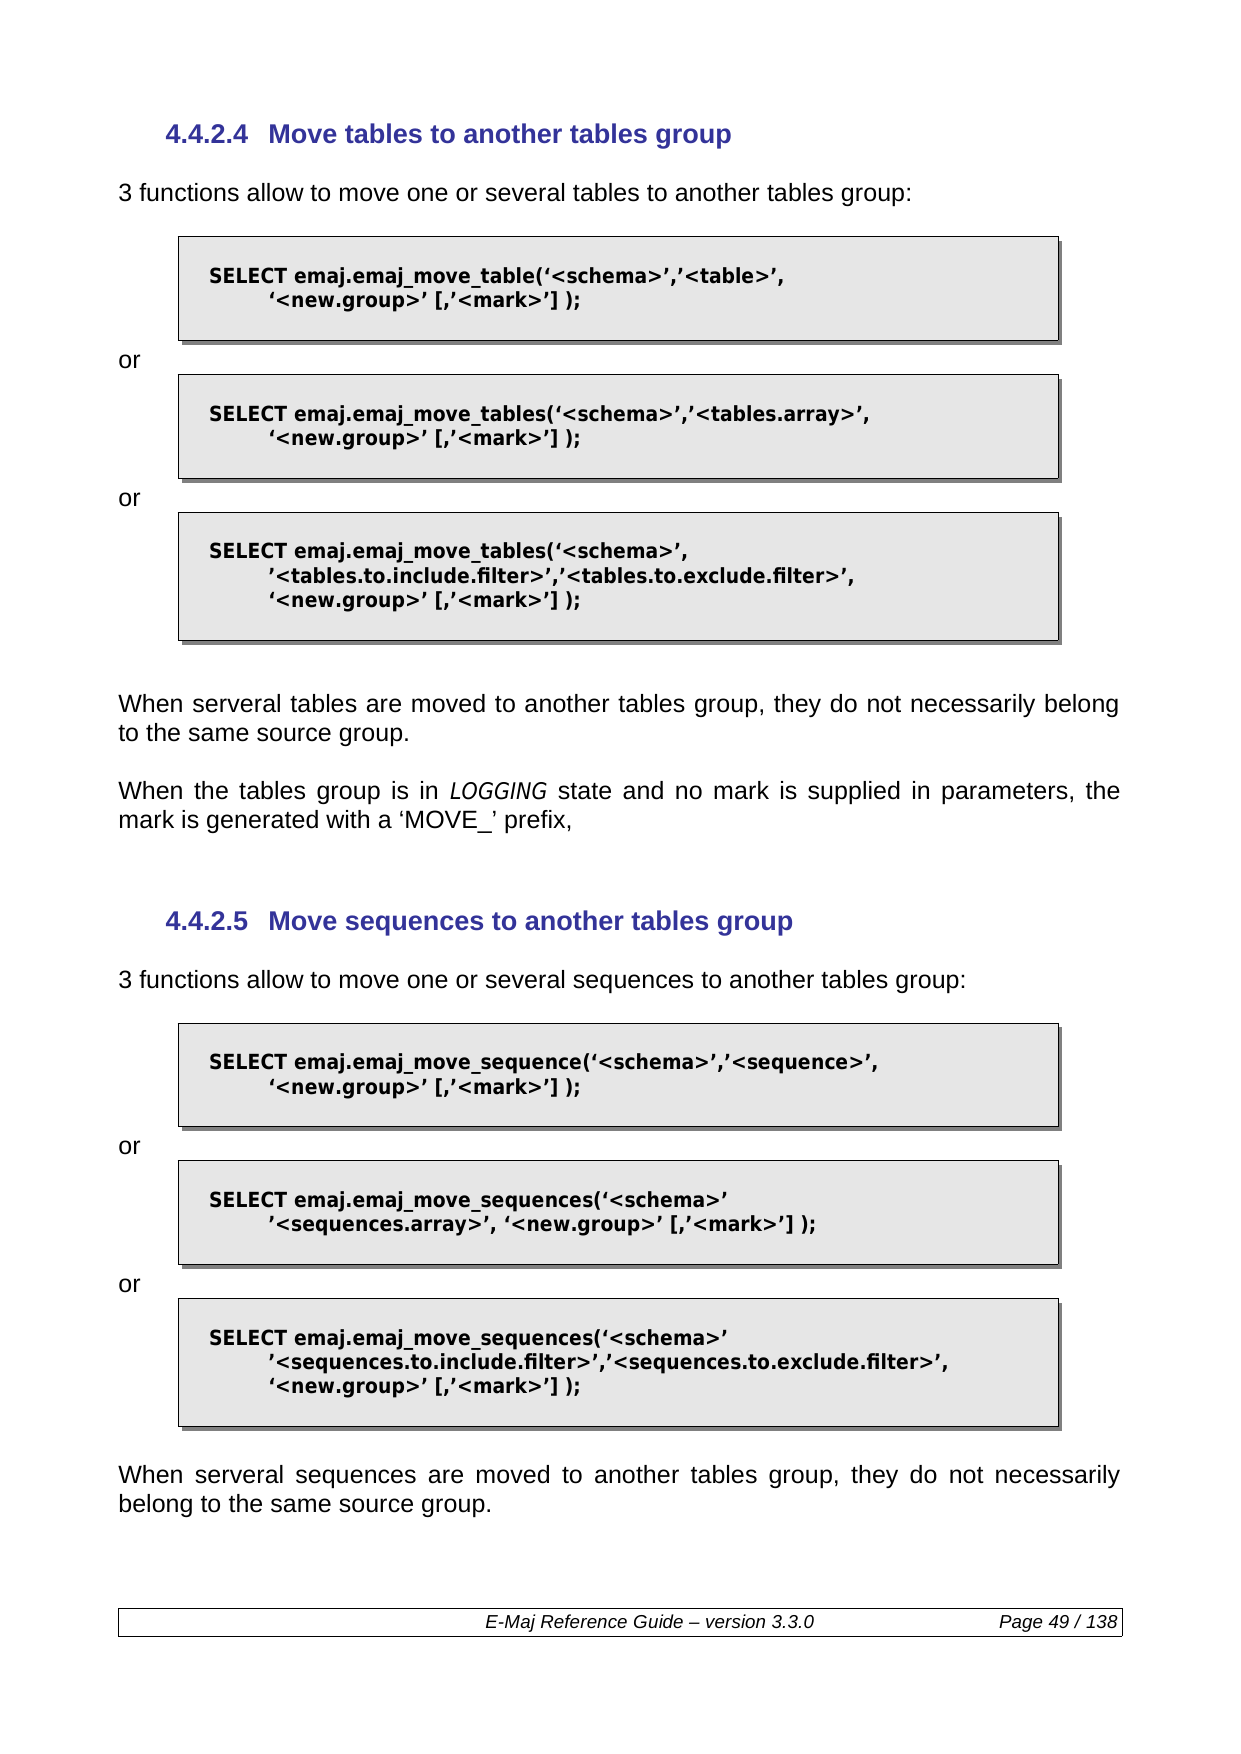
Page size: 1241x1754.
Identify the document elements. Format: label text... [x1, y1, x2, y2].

text 3 functions allow to move one or several sequences to another tables group: [118, 964, 1122, 993]
text When serveral tables are moved to another tables group, they do not necessarily belong to the same source group. [118, 688, 1122, 747]
text SELECT emaj.emaj_move_sequences(‘<schema>’ [179, 1322, 1058, 1347]
text SELECT emaj.emaj_move_sequences(‘<schema>’ [179, 1185, 1058, 1209]
text SELECT emaj.emaj_move_tables(‘<schema>’,’<tables.array>’, [179, 398, 1058, 423]
text ‘<new.group>’ [,’<mark>’] ); [179, 1371, 1058, 1396]
text ‘<new.group>’ [,’<mark>’] ); [179, 585, 1058, 610]
text ‘<new.group>’ [,’<mark>’] ); [179, 285, 1058, 310]
text When serveral sequences are moved to another tables group, they do not necessarily belong to the same source group. [118, 1460, 1122, 1518]
subtitle Move sequences to another tables group [165, 904, 1122, 935]
text ‘<new.group>’ [,’<mark>’] ); [179, 1072, 1058, 1096]
text or [118, 1131, 1122, 1160]
text or [118, 483, 1122, 512]
text SELECT emaj.emaj_move_table(‘<schema>’,’<table>’, [179, 261, 1058, 285]
text SELECT emaj.emaj_move_tables(‘<schema>’, [179, 536, 1058, 561]
subtitle Move tables to another tables group [165, 118, 1122, 149]
text or [118, 1269, 1122, 1298]
text ’<sequences.to.include.filter>’,’<sequences.to.exclude.filter>’, [179, 1347, 1058, 1371]
text ’<sequences.array>’, ‘<new.group>’ [,’<mark>’] ); [179, 1209, 1058, 1234]
text ‘<new.group>’ [,’<mark>’] ); [179, 423, 1058, 447]
text 3 functions allow to move one or several tables to another tables group: [118, 178, 1122, 207]
text ’<tables.to.include.filter>’,’<tables.to.exclude.filter>’, [179, 561, 1058, 585]
text When the tables group is in LOGGING state and no mark is supplied in parameters, the mark is generated with a ‘MOVE_’ prefix, [118, 776, 1122, 834]
text or [118, 345, 1122, 374]
text SELECT emaj.emaj_move_sequence(‘<schema>’,’<sequence>’, [179, 1047, 1058, 1072]
